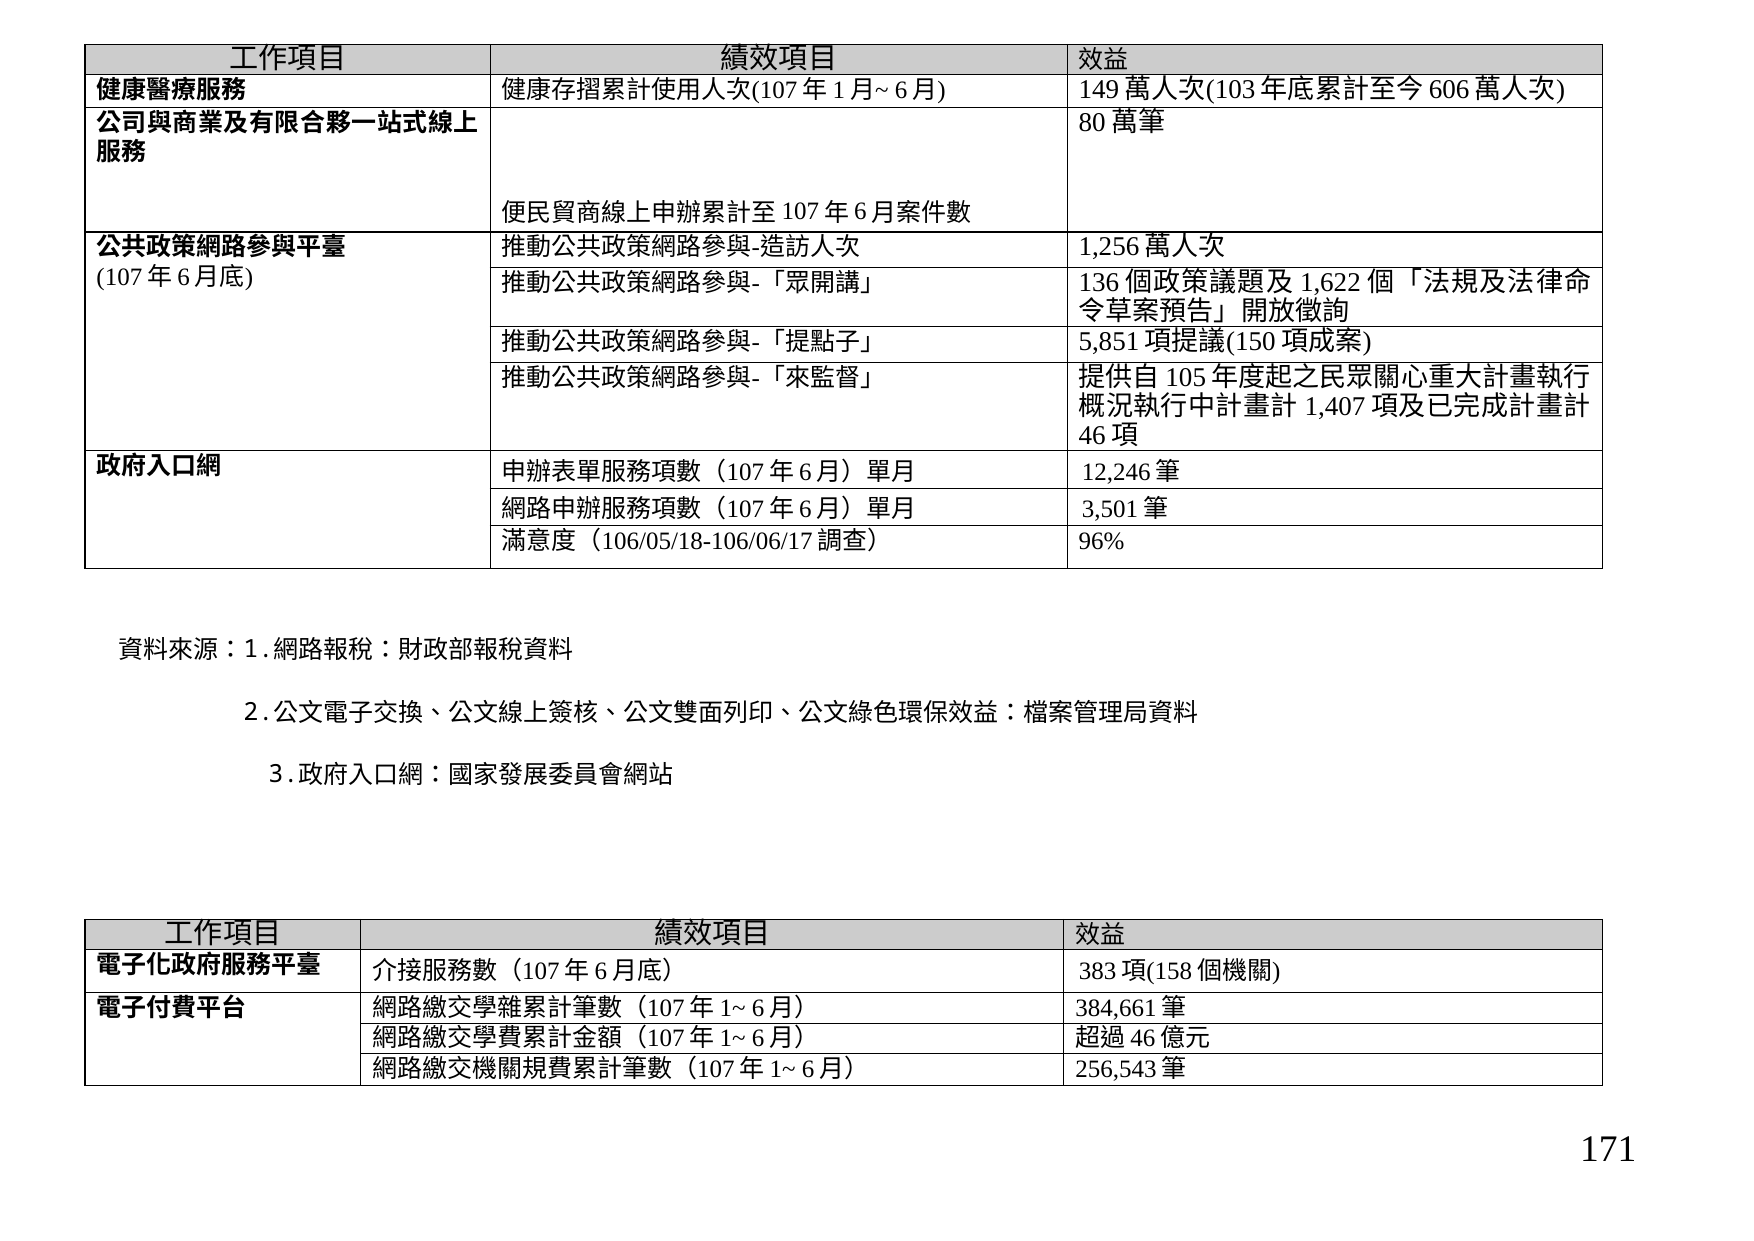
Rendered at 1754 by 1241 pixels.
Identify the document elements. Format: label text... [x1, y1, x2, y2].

table_cell 電子化政府服務平臺 [86, 950, 360, 992]
table_cell 便民貿商線上申辦累計至107年6月案件數 [491, 108, 1067, 231]
table_cell 推動公共政策網路參與-造訪人次 [491, 233, 1067, 267]
table_cell 網路申辦服務項數（107年6月）單月 [491, 489, 1067, 525]
table_cell 網路繳交機關規費累計筆數（107年1~ 6月） [361, 1054, 1063, 1084]
table_cell 384,661筆 [1064, 993, 1602, 1022]
table_cell 提供自105年度起之民眾關心重大計畫執行概況執行中計畫計1,407項及已完成計畫計46項 [1068, 363, 1602, 450]
table_cell 公司與商業及有限合夥一站式線上服務 [86, 108, 490, 231]
table_cell 健康醫療服務 [86, 75, 490, 107]
table_cell 12,246筆 [1068, 451, 1602, 487]
text 資料來源：1.網路報稅：財政部報稅資料 [118, 606, 1636, 669]
table_cell 383項(158個機關) [1064, 950, 1602, 992]
table_cell 推動公共政策網路參與-「提點子」 [491, 327, 1067, 362]
table_cell 滿意度（106/05/18-106/06/17調查） [491, 526, 1067, 568]
table_cell 健康存摺累計使用人次(107年1月~ 6月) [491, 75, 1067, 107]
table_cell 公共政策網路參與平臺 (107年6月底) [86, 233, 490, 450]
table_cell 申辦表單服務項數（107年6月）單月 [491, 451, 1067, 487]
table_cell 80萬筆 [1068, 108, 1602, 231]
table_cell 96% [1068, 526, 1602, 568]
table_cell 149萬人次(103年底累計至今606萬人次) [1068, 75, 1602, 107]
table_cell 推動公共政策網路參與-「眾開講」 [491, 268, 1067, 326]
table_cell 介接服務數（107年6月底） [361, 950, 1063, 992]
table_header 工作項目 [86, 920, 360, 949]
table_header 工作項目 [86, 45, 490, 74]
text 3.政府入口網：國家發展委員會網站 [118, 731, 1636, 794]
table_header 績效項目 [491, 45, 1067, 74]
table_cell 網路繳交學雜累計筆數（107年1~ 6月） [361, 993, 1063, 1022]
table_cell 網路繳交學費累計金額（107年1~ 6月） [361, 1024, 1063, 1053]
table_header 效益 [1064, 920, 1602, 949]
table_cell 256,543筆 [1064, 1054, 1602, 1084]
table_cell 超過46億元 [1064, 1024, 1602, 1053]
table_cell 3,501筆 [1068, 489, 1602, 525]
table_cell 5,851項提議(150項成案) [1068, 327, 1602, 362]
table_cell 電子付費平台 [86, 993, 360, 1084]
table_cell 推動公共政策網路參與-「來監督」 [491, 363, 1067, 450]
table_cell 政府入口網 [86, 451, 490, 568]
text 2.公文電子交換、公文線上簽核、公文雙面列印、公文綠色環保效益：檔案管理局資料 [118, 669, 1636, 731]
table_header 績效項目 [361, 920, 1063, 949]
table_cell 136個政策議題及1,622個「法規及法律命令草案預告」開放徵詢 [1068, 268, 1602, 326]
table_header 效益 [1068, 45, 1602, 74]
table_cell 1,256萬人次 [1068, 233, 1602, 267]
